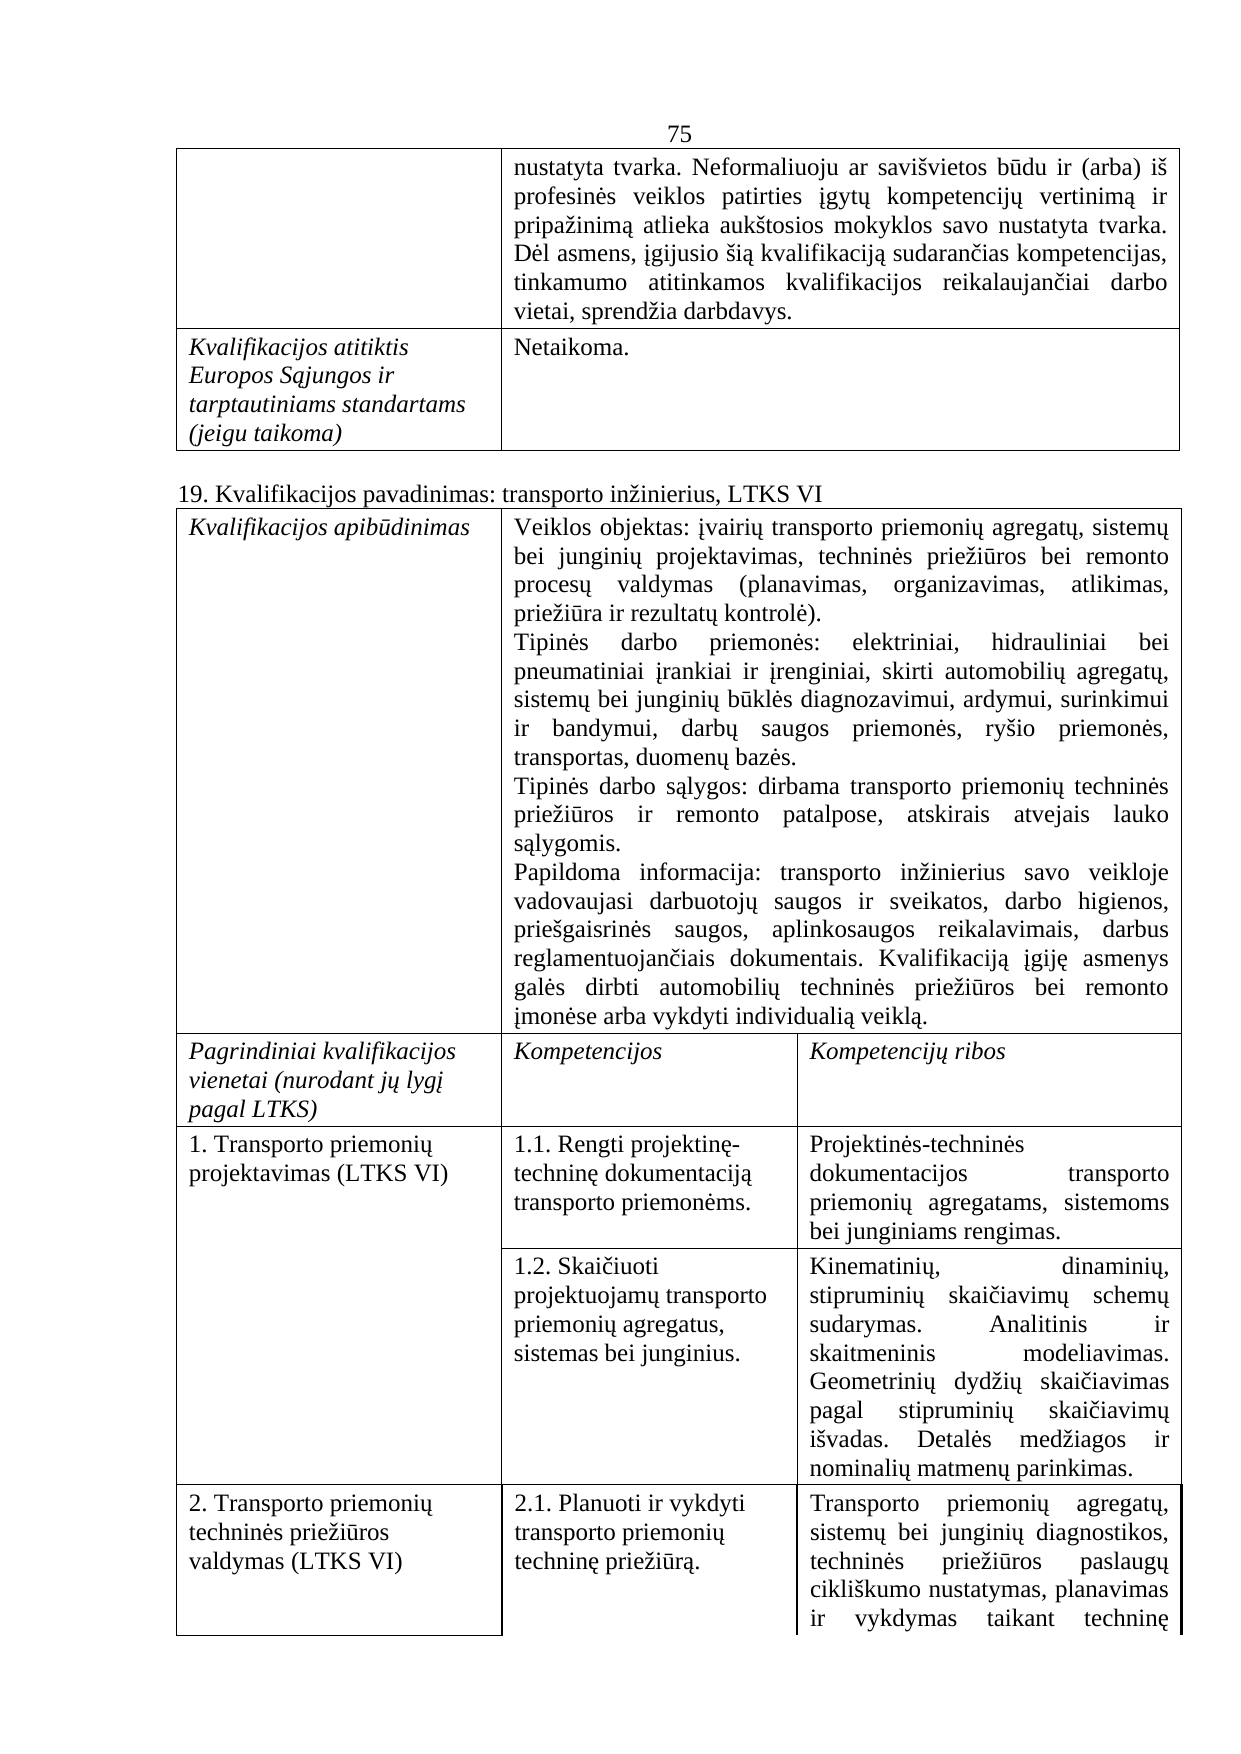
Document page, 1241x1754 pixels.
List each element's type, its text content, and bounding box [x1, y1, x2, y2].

table_cell Kompetencijų ribos [798, 1034, 1181, 1126]
table_cell Pagrindiniai kvalifikacijos vienetai (nurodant jų lygį pagal LTKS) [177, 1034, 501, 1126]
table_header Kvalifikacijos apibūdinimas [177, 509, 501, 1032]
table_cell Netaikoma. [502, 329, 1179, 449]
table_header Veiklos objektas: įvairių transporto priemonių agregatų, sistemų bei junginių projektavimas, techninės priežiūros bei remonto procesų valdymas (planavimas, organizavimas, atlikimas, priežiūra ir rezultatų kontrolė). Tipinės darbo priemonės: elektriniai, hidrauliniai bei pneumatiniai įrankiai ir įrenginiai, skirti automobilių agregatų, sistemų bei junginių būklės diagnozavimui, ardymui, surinkimui ir bandymui, darbų saugos priemonės, ryšio priemonės, transportas, duomenų bazės. Tipinės darbo sąlygos: dirbama transporto priemonių techninės priežiūros ir remonto patalpose, atskirais atvejais lauko sąlygomis. Papildoma informacija: transporto inžinierius savo veikloje vadovaujasi darbuotojų saugos ir sveikatos, darbo higienos, priešgaisrinės saugos, aplinkosaugos reikalavimais, darbus reglamentuojančiais dokumentais. Kvalifikaciją įgiję asmenys galės dirbti automobilių techninės priežiūros bei remonto įmonėse arba vykdyti individualią veiklą. [502, 509, 1181, 1032]
table_cell 1.1. Rengti projektinę-techninę dokumentaciją transporto priemonėms. [502, 1127, 797, 1247]
table_cell Kvalifikacijos atitiktis Europos Sąjungos ir tarptautiniams standartams (jeigu taikoma) [177, 329, 501, 449]
table_cell 1. Transporto priemonių projektavimas (LTKS VI) [177, 1127, 501, 1484]
table_cell 1.2. Skaičiuoti projektuojamų transporto priemonių agregatus, sistemas bei junginius. [502, 1249, 797, 1484]
table_cell nustatyta tvarka. Neformaliuoju ar savišvietos būdu ir (arba) iš profesinės veiklos patirties įgytų kompetencijų vertinimą ir pripažinimą atlieka aukštosios mokyklos savo nustatyta tvarka. Dėl asmens, įgijusio šią kvalifikaciją sudarančias kompetencijas, tinkamumo atitinkamos kvalifikacijos reikalaujančiai darbo vietai, sprendžia darbdavys. [502, 149, 1179, 328]
table_cell Kompetencijos [502, 1034, 797, 1126]
table_cell Transporto priemonių agregatų, sistemų bei junginių diagnostikos, techninės priežiūros paslaugų cikliškumo nustatymas, planavimas ir vykdymas taikant techninę [798, 1485, 1180, 1635]
table_cell Kinematinių, dinaminių, stipruminių skaičiavimų schemų sudarymas. Analitinis ir skaitmeninis modeliavimas. Geometrinių dydžių skaičiavimas pagal stipruminių skaičiavimų išvadas. Detalės medžiagos ir nominalių matmenų parinkimas. [798, 1249, 1181, 1484]
table_cell 2.1. Planuoti ir vykdyti transporto priemonių techninę priežiūrą. [503, 1485, 796, 1635]
table_cell 2. Transporto priemonių techninės priežiūros valdymas (LTKS VI) [177, 1485, 501, 1635]
table_cell Projektinės-techninės dokumentacijos transporto priemonių agregatams, sistemoms bei junginiams rengimas. [798, 1127, 1181, 1247]
table_cell [177, 149, 501, 328]
text 19. Kvalifikacijos pavadinimas: transporto inžinierius, LTKS VI [177, 479, 1181, 508]
